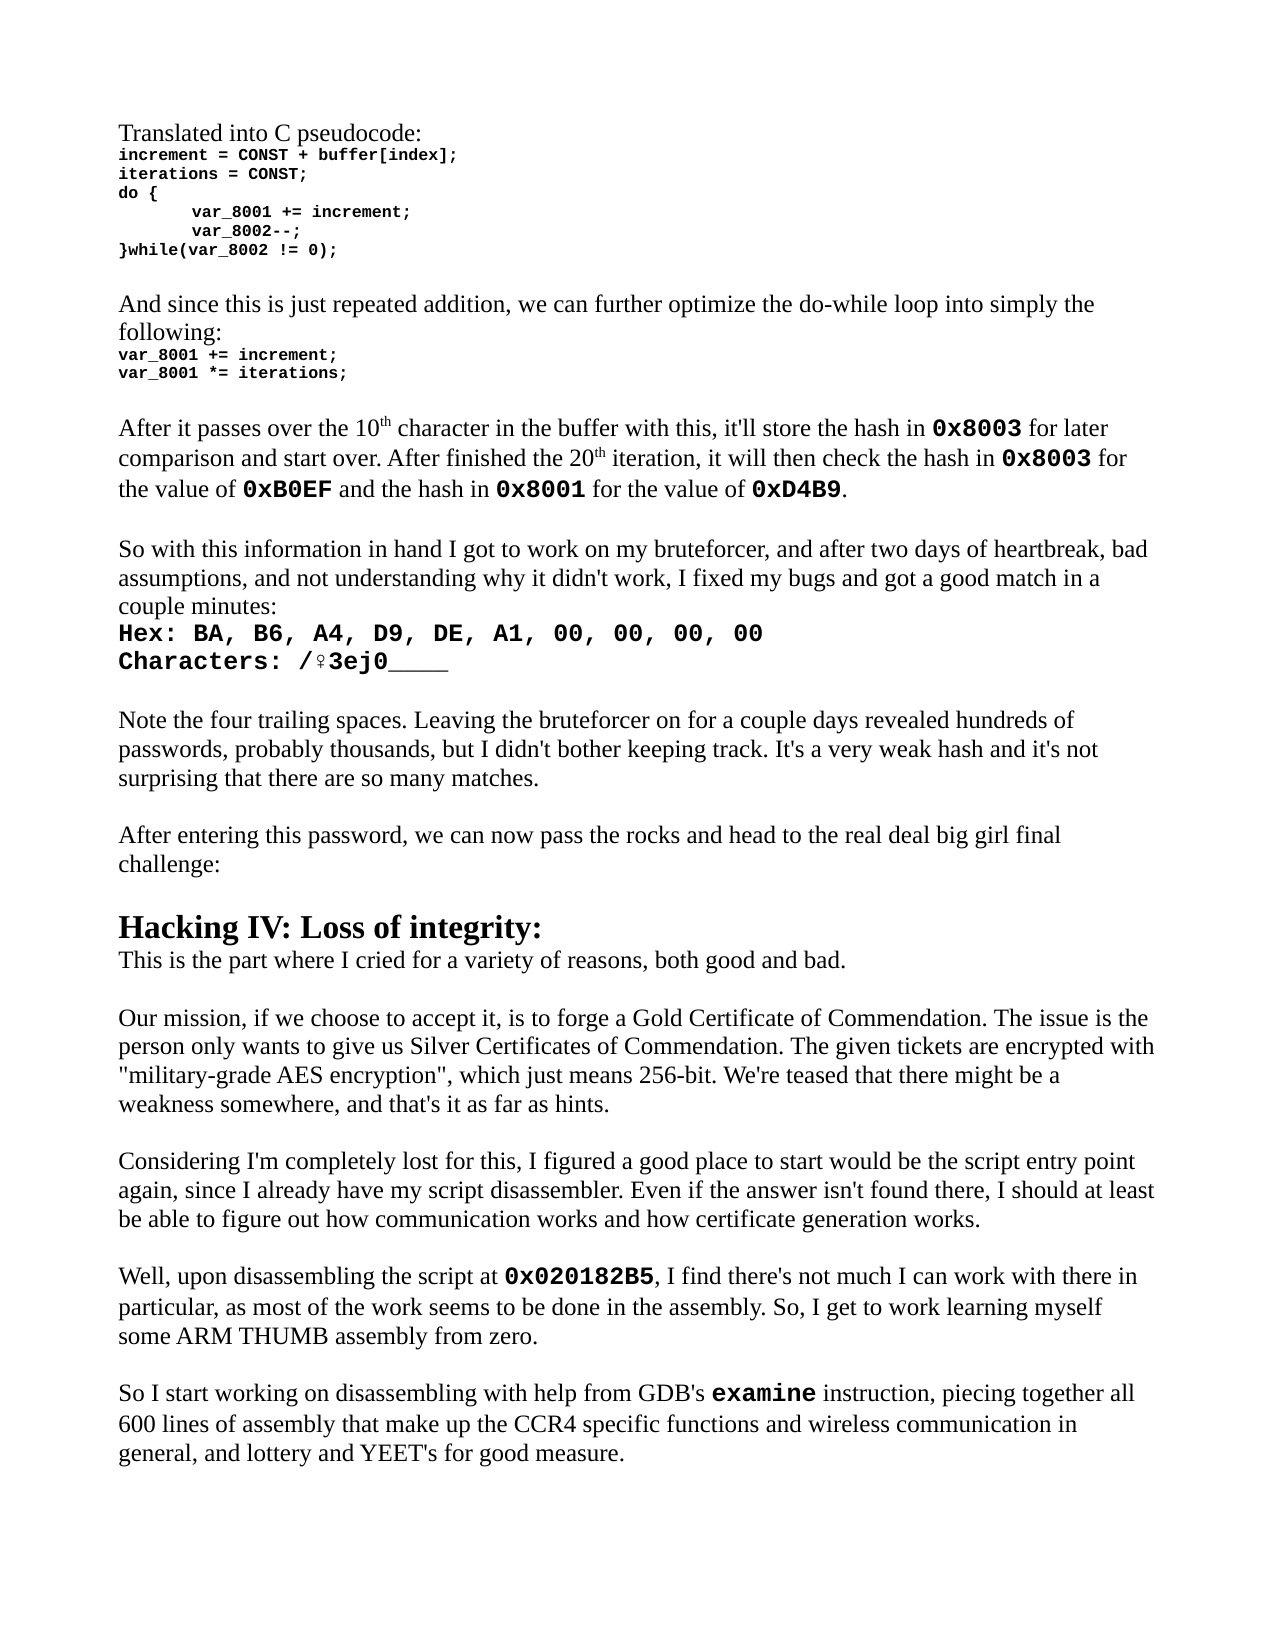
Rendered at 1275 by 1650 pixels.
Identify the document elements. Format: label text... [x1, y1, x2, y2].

text So with this information in hand I got to work on my bruteforcer, and after two days of heartbreak, bad assumptions, and not understanding why it didn't work, I fixed my bugs and got a good match in a couple minutes: [118, 534, 1157, 620]
text And since this is just repeated addition, we can further optimize the do-while loop into simply the following: [118, 289, 1157, 346]
text Hacking IV: Loss of integrity: [118, 907, 1157, 945]
text Our mission, if we choose to accept it, is to forge a Gold Certificate of Commendation. The issue is the person only wants to give us Silver Certificates of Commendation. The given tickets are encrypted with "military-grade AES encryption", which just means 256-bit. We're teased that there might be a weakness somewhere, and that's it as far as hints. [118, 1003, 1157, 1118]
text After entering this password, we can now pass the rocks and head to the real deal big girl final challenge: [118, 821, 1157, 878]
text var_8001 += increment; [118, 346, 1157, 365]
text After it passes over the 10th character in the buffer with this, it'll store the hash in 0x8003 for later comparison and start over. After finished the 20th iteration, it will then check the hash in 0x8003 for the value of 0xB0EF and the hash in 0x8001 for the value of 0xD4B9. [118, 413, 1157, 505]
text increment = CONST + buffer[index]; [118, 147, 1157, 166]
text var_8001 += increment; [118, 203, 1157, 222]
text So I start working on disassembling with help from GDB's examine instruction, piecing together all 600 lines of assembly that make up the CCR4 specific functions and wireless communication in general, and lottery and YEET's for good measure. [118, 1378, 1157, 1467]
text do { [118, 184, 1157, 203]
text Translated into C pseudocode: [118, 118, 1157, 147]
text Considering I'm completely lost for this, I figured a good place to start would be the script entry point again, since I already have my script disassembler. Even if the answer isn't found there, I should at least be able to figure out how communication works and how certificate generation works. [118, 1146, 1157, 1233]
text var_8002--; [118, 222, 1157, 241]
text Hex: BA, B6, A4, D9, DE, A1, 00, 00, 00, 00 [118, 620, 1157, 648]
text }while(var_8002 != 0); [118, 241, 1157, 260]
text Note the four trailing spaces. Leaving the bruteforcer on for a couple days revealed hundreds of passwords, probably thousands, but I didn't bother keeping track. It's a very weak hash and it's not surprising that there are so many matches. [118, 706, 1157, 792]
text var_8001 *= iterations; [118, 365, 1157, 384]
text Well, upon disassembling the script at 0x020182B5, I find there's not much I can work with there in particular, as most of the work seems to be done in the assembly. So, I get to work learning myself some ARM THUMB assembly from zero. [118, 1261, 1157, 1350]
text iterations = CONST; [118, 166, 1157, 184]
text This is the part where I cried for a variety of reasons, both good and bad. [118, 945, 1157, 974]
text Characters: /♀3ej0____ [118, 648, 1157, 677]
